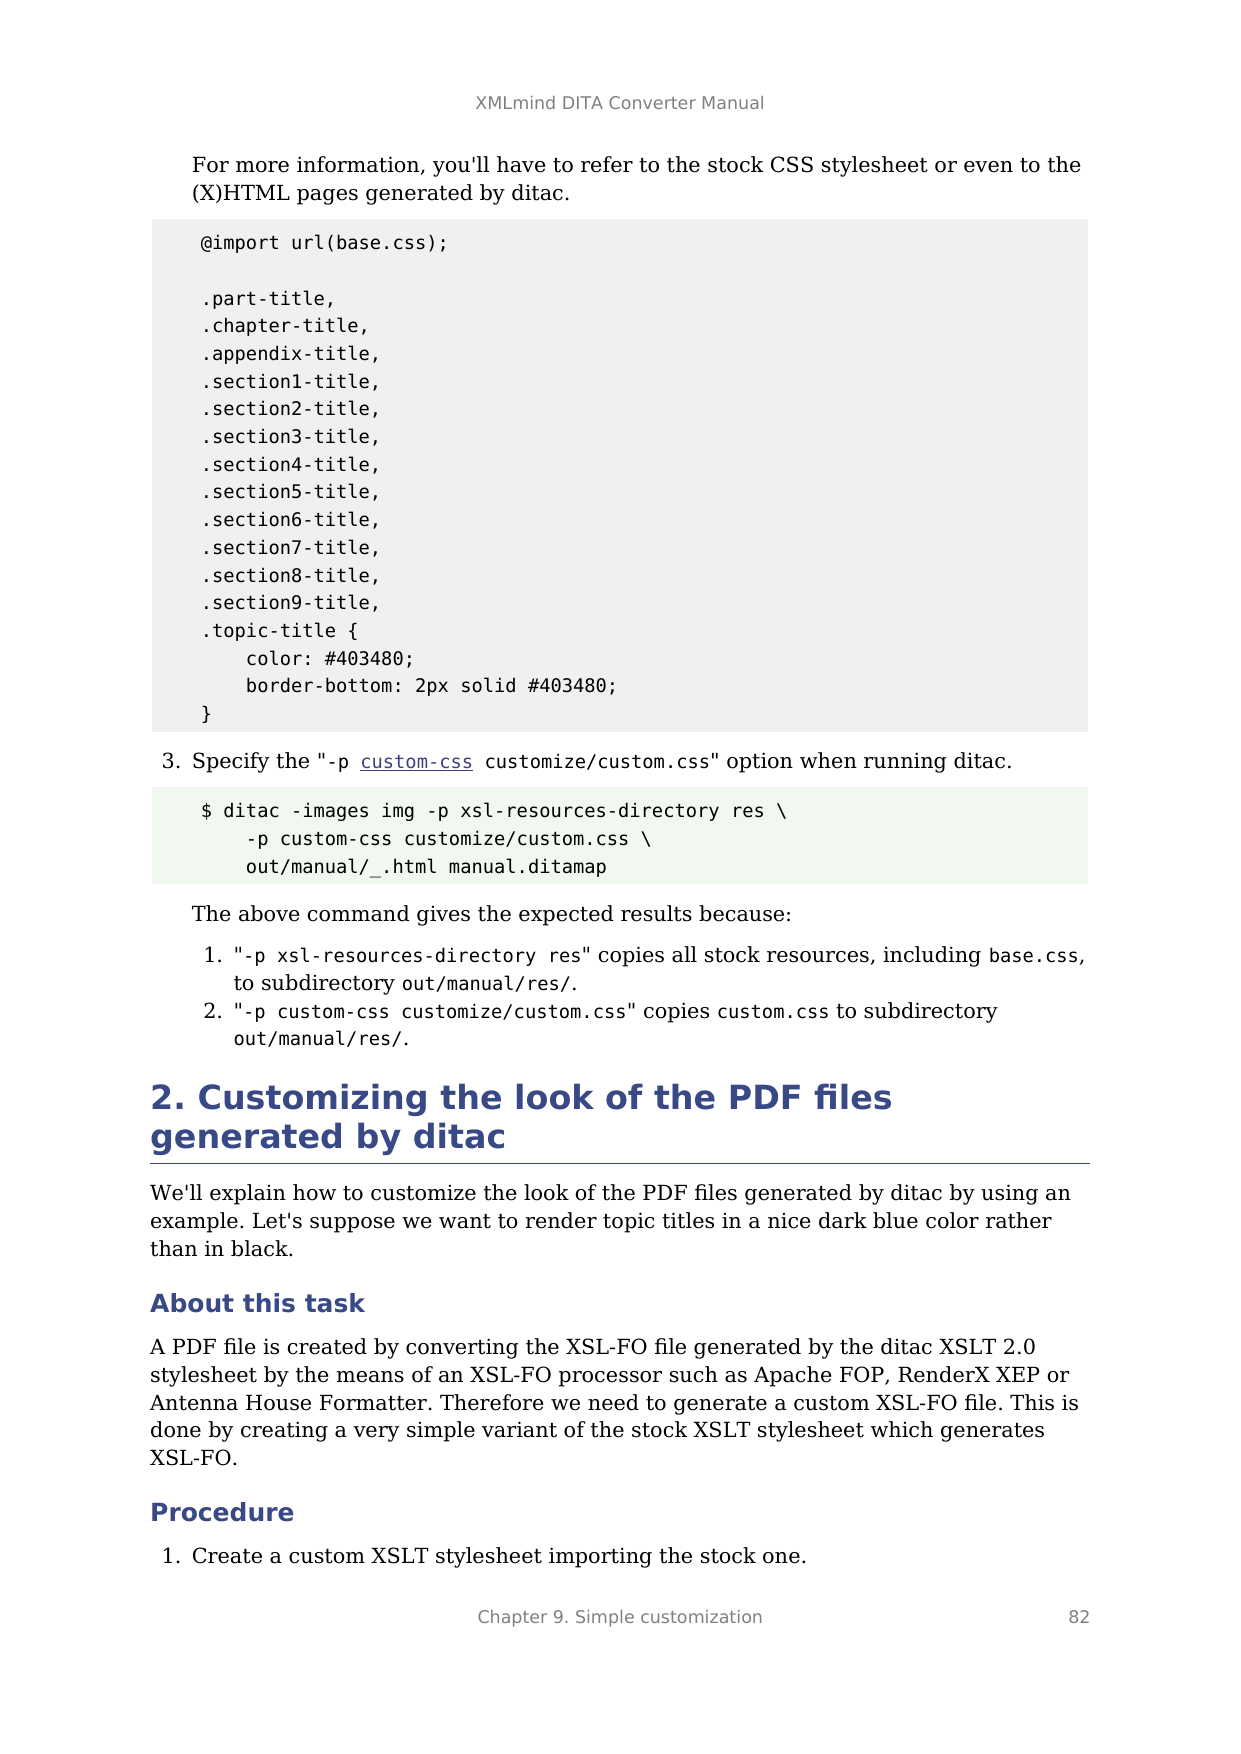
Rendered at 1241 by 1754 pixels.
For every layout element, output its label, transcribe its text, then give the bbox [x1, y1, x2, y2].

subtitle 2. Customizing the look of the PDF files generated by ditac [150, 1078, 1090, 1163]
list Create a custom XSLT stylesheet importing the stock one. [150, 1541, 1090, 1568]
text About this task [150, 1289, 1090, 1318]
list Specify the "-p custom-css customize/custom.css" option when running ditac. [150, 746, 1090, 773]
list "-p xsl-resources-directory res" copies all stock resources, including base.css, to subdirectory out/manual/res/. [192, 940, 1090, 995]
list $ ditac -images img -p xsl-resources-directory res \ -p custom-css customize/custom.css \ out/manual/_.html manual.ditamap [152, 787, 1088, 884]
list "-p custom-css customize/custom.css" copies custom.css to subdirectory out/manual/res/. [192, 995, 1090, 1051]
list The above command gives the expected results because: [150, 898, 1090, 926]
list @import url(base.css); .part-title, .chapter-title, .appendix-title, .section1-title, .section2-title, .section3-title, .section4-title, .section5-title, .section6-title, .section7-title, .section8-title, .section9-title, .topic-title { color: #403480; border-bottom: 2px solid #403480; } [152, 219, 1088, 732]
text We'll explain how to customize the look of the PDF files generated by ditac by using an example. Let's suppose we want to render topic titles in a nice dark blue color rather than in black. [150, 1178, 1090, 1261]
list For more information, you'll have to refer to the stock CSS stylesheet or even to the (X)HTML pages generated by ditac. [150, 150, 1090, 205]
text Procedure [150, 1498, 1090, 1527]
text A PDF file is created by converting the XSL-FO file generated by the ditac XSLT 2.0 stylesheet by the means of an XSL-FO processor such as Apache FOP, RenderX XEP or Antenna House Formatter. Therefore we need to generate a custom XSL-FO file. This is done by creating a very simple variant of the stock XSLT stylesheet which generates XSL-FO. [150, 1332, 1090, 1470]
